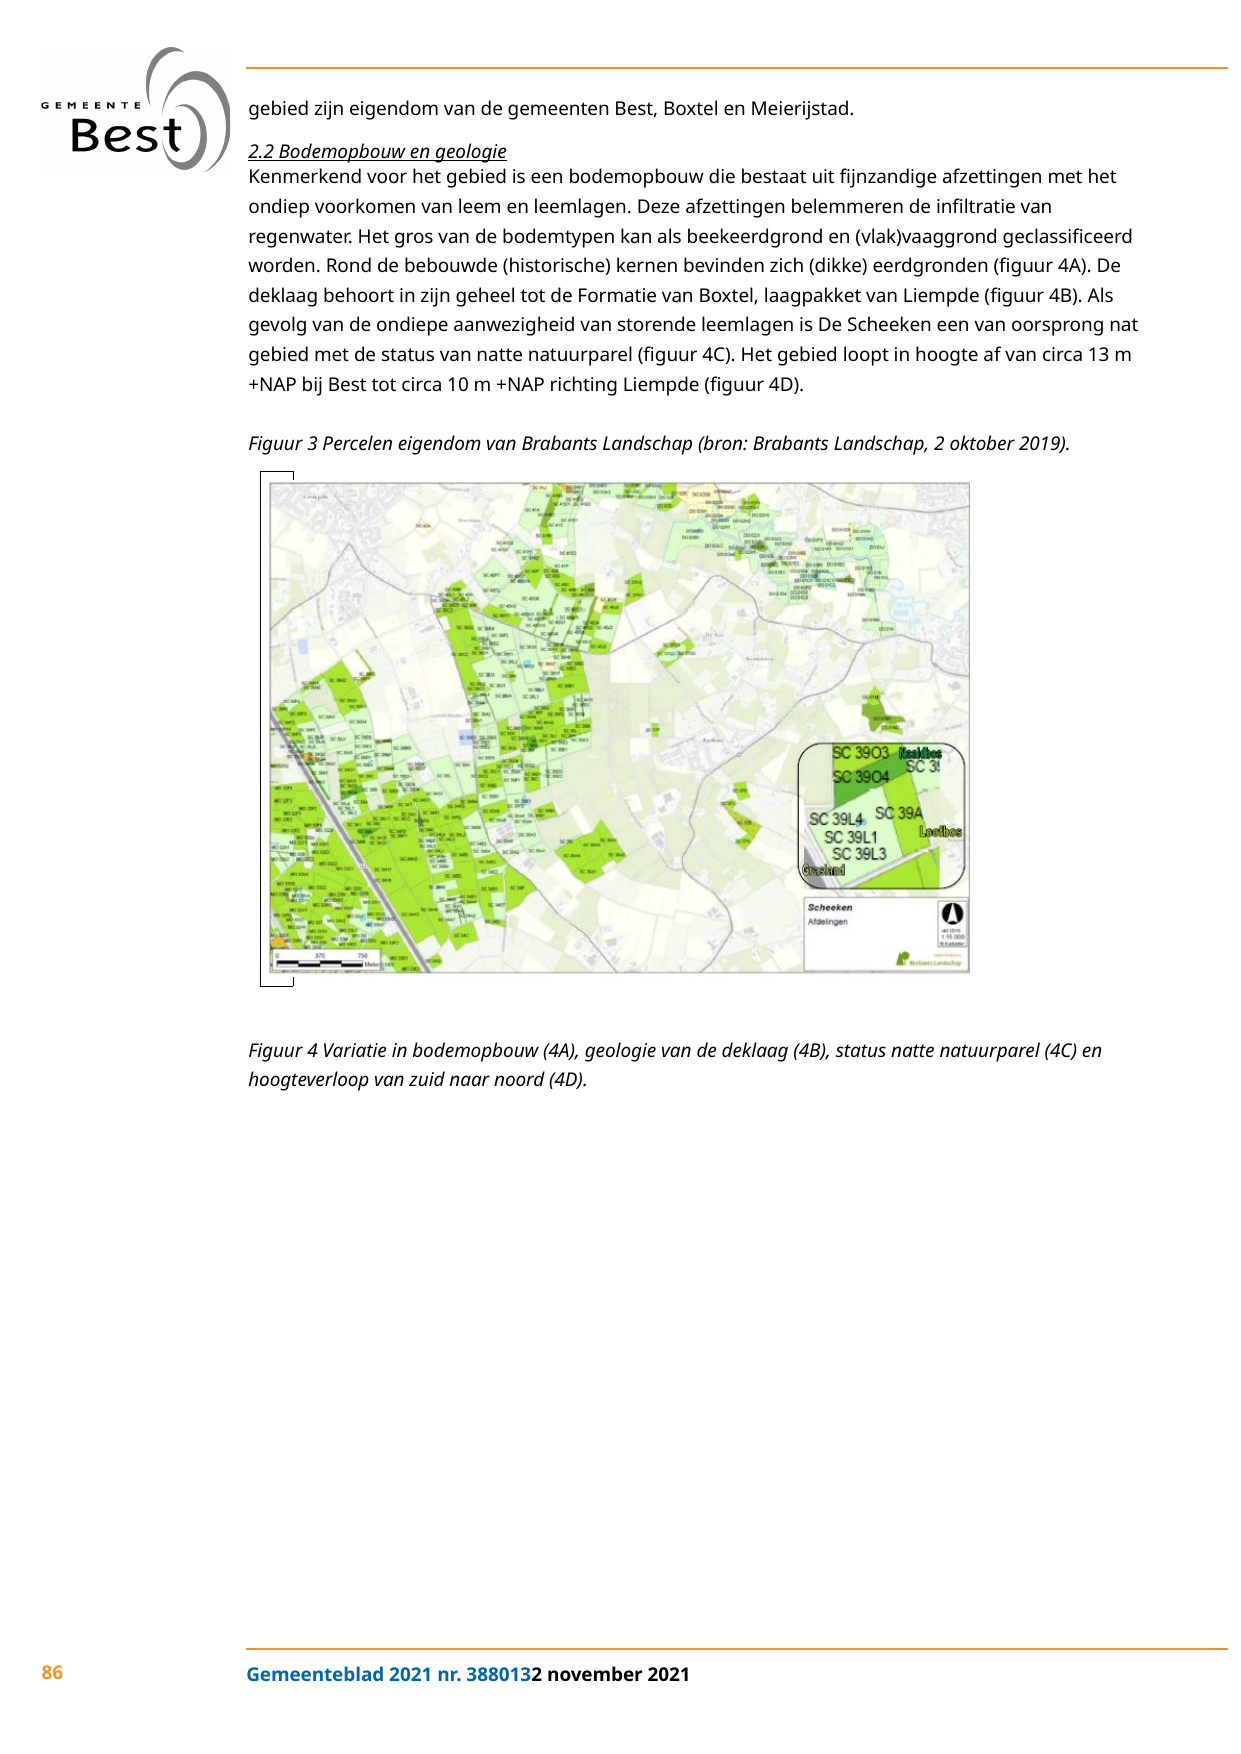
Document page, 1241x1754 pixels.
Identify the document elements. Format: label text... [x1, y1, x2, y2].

text Figuur 4 Variatie in bodemopbouw (4A), geologie van de deklaag (4B), status natte natuurparel (4C) en hoogteverloop van zuid naar noord (4D). [248, 1037, 1152, 1092]
text Figuur 3 Percelen eigendom van Brabants Landschap (bron: Brabants Landschap, 2 oktober 2019). [248, 430, 1152, 456]
picture [41, 47, 231, 172]
text gebied zijn eigendom van de gemeenten Best, Boxtel en Meierijstad. [248, 95, 1152, 121]
text 2.2 Bodemopbouw en geologie [248, 138, 1152, 164]
picture [268, 480, 973, 977]
text Kenmerkend voor het gebied is een bodemopbouw die bestaat uit fijnzandige afzettingen met het ondiep voorkomen van leem en leemlagen. Deze afzettingen belemmeren de infiltratie van regenwater. Het gros van de bodemtypen kan als beekeerdgrond en (vlak)vaaggrond geclassificeerd worden. Rond de bebouwde (historische) kernen bevinden zich (dikke) eerdgronden (figuur 4A). De deklaag behoort in zijn geheel tot de Formatie van Boxtel, laagpakket van Liempde (figuur 4B). Als gevolg van de ondiepe aanwezigheid van storende leemlagen is De Scheeken een van oorsprong nat gebied met de status van natte natuurparel (figuur 4C). Het gebied loopt in hoogte af van circa 13 m +NAP bij Best tot circa 10 m +NAP richting Liempde (figuur 4D). [248, 164, 1152, 396]
